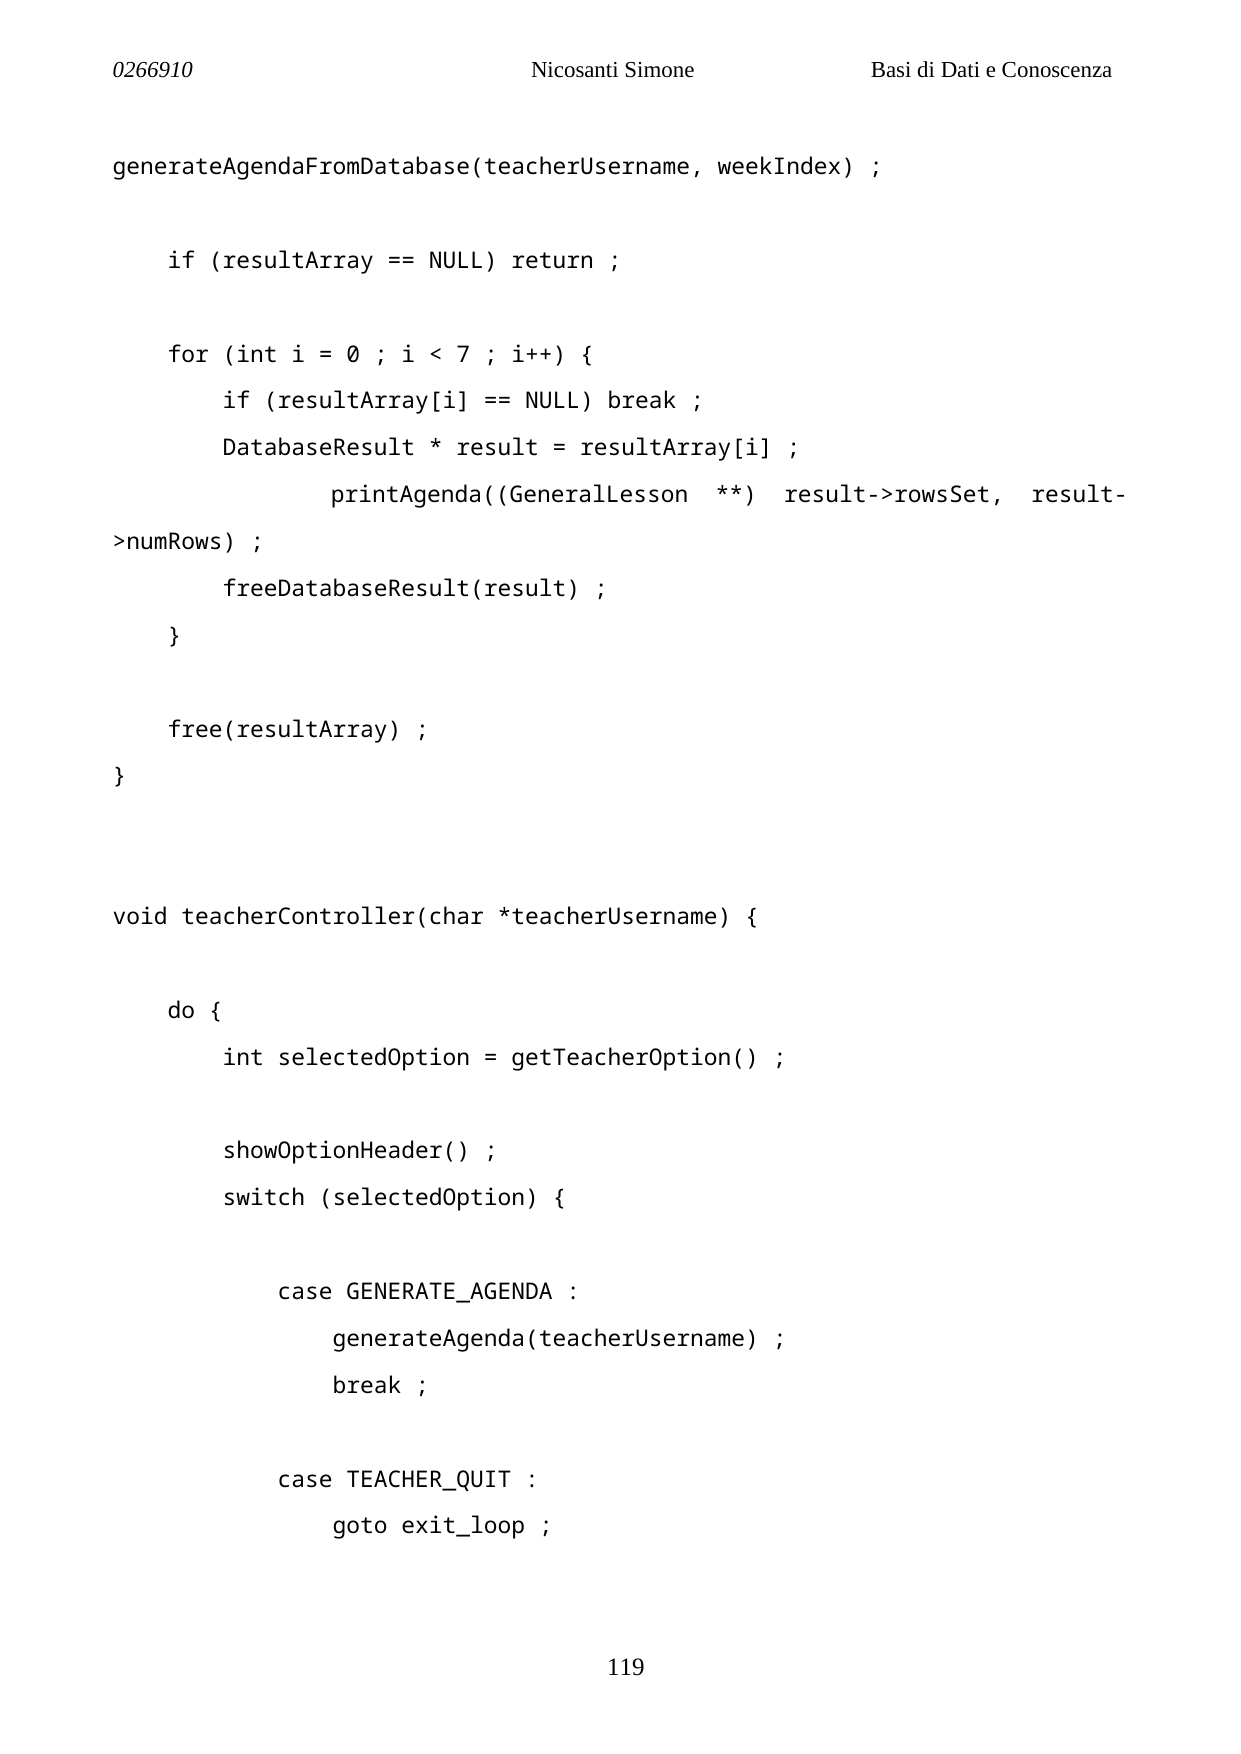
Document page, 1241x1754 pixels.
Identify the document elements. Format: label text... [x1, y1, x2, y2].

text case GENERATE_AGENDA : [112, 1275, 1128, 1306]
text if (resultArray[i] == NULL) break ; [112, 384, 1128, 416]
text if (resultArray == NULL) return ; [112, 244, 1128, 275]
text generateAgendaFromDatabase(teacherUsername, weekIndex) ; [112, 150, 1128, 181]
text switch (selectedOption) { [112, 1181, 1128, 1212]
text int selectedOption = getTeacherOption() ; [112, 1041, 1128, 1072]
text for (int i = 0 ; i < 7 ; i++) { [112, 337, 1128, 369]
text } [112, 619, 1128, 650]
text do { [112, 994, 1128, 1025]
text DatabaseResult * result = resultArray[i] ; [112, 431, 1128, 462]
text showOptionHeader() ; [112, 1134, 1128, 1166]
text freeDatabaseResult(result) ; [112, 572, 1128, 603]
text case TEACHER_QUIT : [112, 1462, 1128, 1494]
text void teacherController(char *teacherUsername) { [112, 900, 1128, 931]
text printAgenda((GeneralLesson **) result->rowsSet, result->numRows) ; [112, 478, 1128, 556]
text goto exit_loop ; [112, 1509, 1128, 1541]
text break ; [112, 1369, 1128, 1400]
text free(resultArray) ; [112, 712, 1128, 744]
text generateAgenda(teacherUsername) ; [112, 1322, 1128, 1353]
text } [112, 759, 1128, 791]
